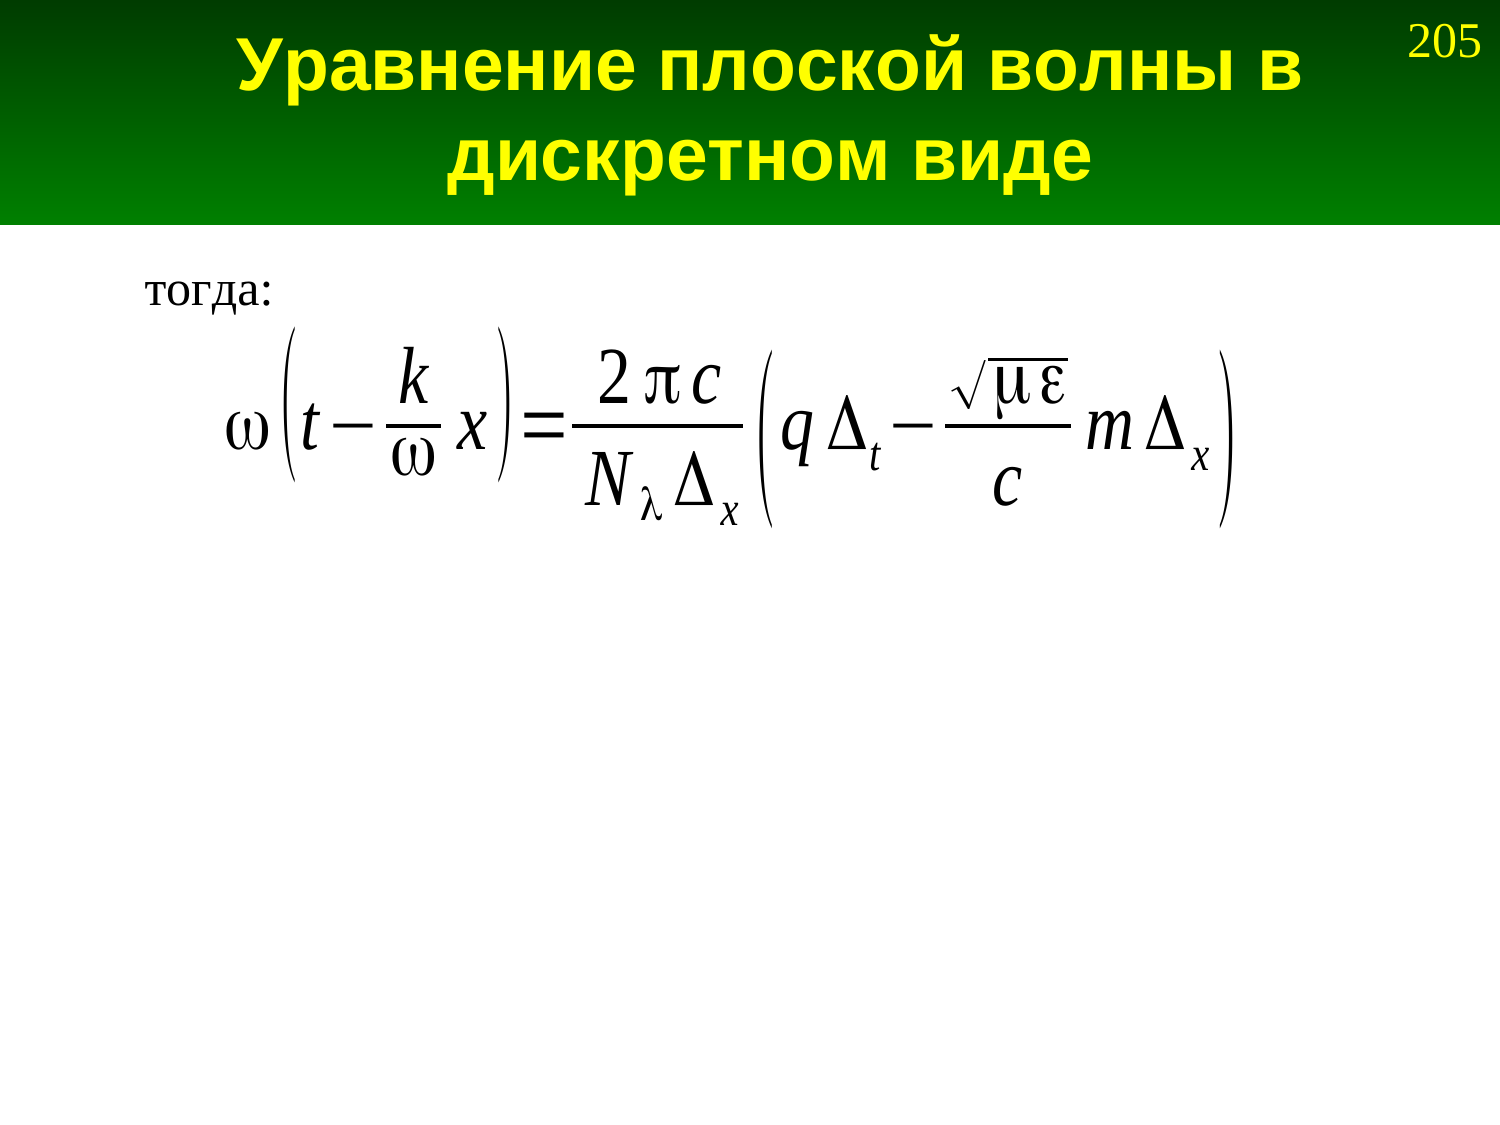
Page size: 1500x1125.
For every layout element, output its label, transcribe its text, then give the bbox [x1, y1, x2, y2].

text_box тогда: [129, 248, 289, 323]
chart [207, 322, 1253, 537]
title Уравнение плоской волны в дискретном виде [100, 7, 1441, 204]
